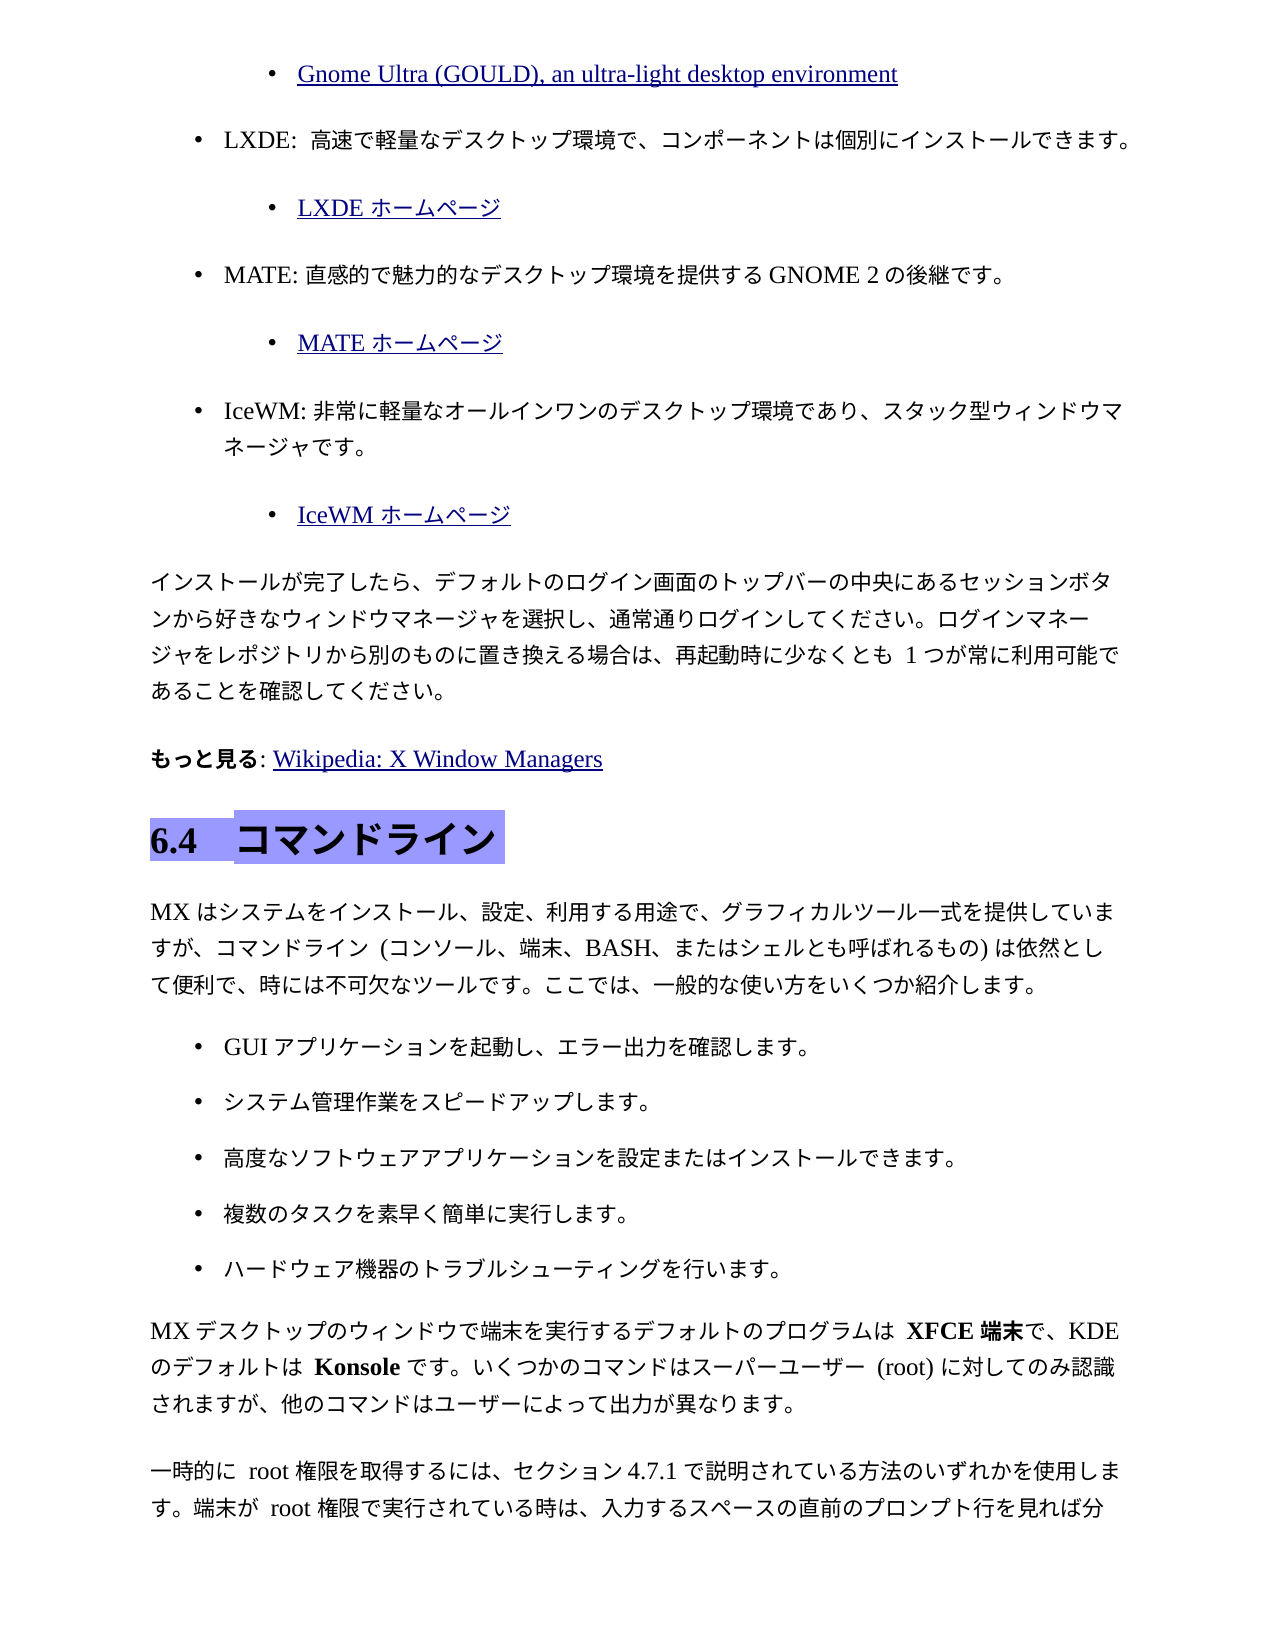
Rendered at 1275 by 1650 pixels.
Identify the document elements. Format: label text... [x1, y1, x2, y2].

list LXDE: 高速で軽量なデスクトップ環境で、コンポーネントは個別にインストールできます。 [194, 123, 1125, 155]
list Gnome Ultra (GOULD), an ultra-light desktop environment [268, 59, 1125, 88]
list ハードウェア機器のトラブルシューティングを行います。 [194, 1252, 1125, 1284]
list GUIアプリケーションを起動し、エラー出力を確認します。 [194, 1029, 1125, 1061]
list MATE: 直感的で魅力的なデスクトップ環境を提供するGNOME 2の後継です。 [194, 258, 1125, 290]
list MATE ホームページ [268, 326, 1125, 358]
list システム管理作業をスピードアップします。 [194, 1085, 1125, 1117]
text MX はシステムをインストール、設定、利用する用途で、グラフィカルツール一式を提供していますが、コマンドライン (コンソール、端末、BASH、またはシェルとも呼ばれるもの) は依然として便利で、時には不可欠なツールです。ここでは、一般的な使い方をいくつか紹介します。 [150, 895, 1125, 999]
list 高度なソフトウェアアプリケーションを設定またはインストールできます。 [194, 1141, 1125, 1173]
list 複数のタスクを素早く簡単に実行します。 [194, 1197, 1125, 1228]
subtitle 6.4 コマンドライン [150, 809, 1125, 864]
text 一時的に root 権限を取得するには、セクション4.7.1 で説明されている方法のいずれかを使用します。端末が root 権限で実行されている時は、入力するスペースの直前のプロンプト行を見れば分 [150, 1454, 1125, 1522]
list IceWM ホームページ [268, 498, 1125, 529]
list LXDE ホームページ [268, 191, 1125, 223]
text MXデスクトップのウィンドウで端末を実行するデフォルトのプログラムは XFCE 端末で、KDEのデフォルトは Konsole です。いくつかのコマンドはスーパーユーザー (root) に対してのみ認識されますが、他のコマンドはユーザーによって出力が異なります。 [150, 1314, 1125, 1418]
list IceWM: 非常に軽量なオールインワンのデスクトップ環境であり、スタック型ウィンドウマネージャです。 [194, 394, 1125, 462]
text インストールが完了したら、デフォルトのログイン画面のトップバーの中央にあるセッションボタンから好きなウィンドウマネージャを選択し、通常通りログインしてください。ログインマネージャをレポジトリから別のものに置き換える場合は、再起動時に少なくとも 1 つが常に利用可能であることを確認してください。 [150, 565, 1125, 706]
text もっと見る: Wikipedia: X Window Managers [150, 742, 1125, 774]
